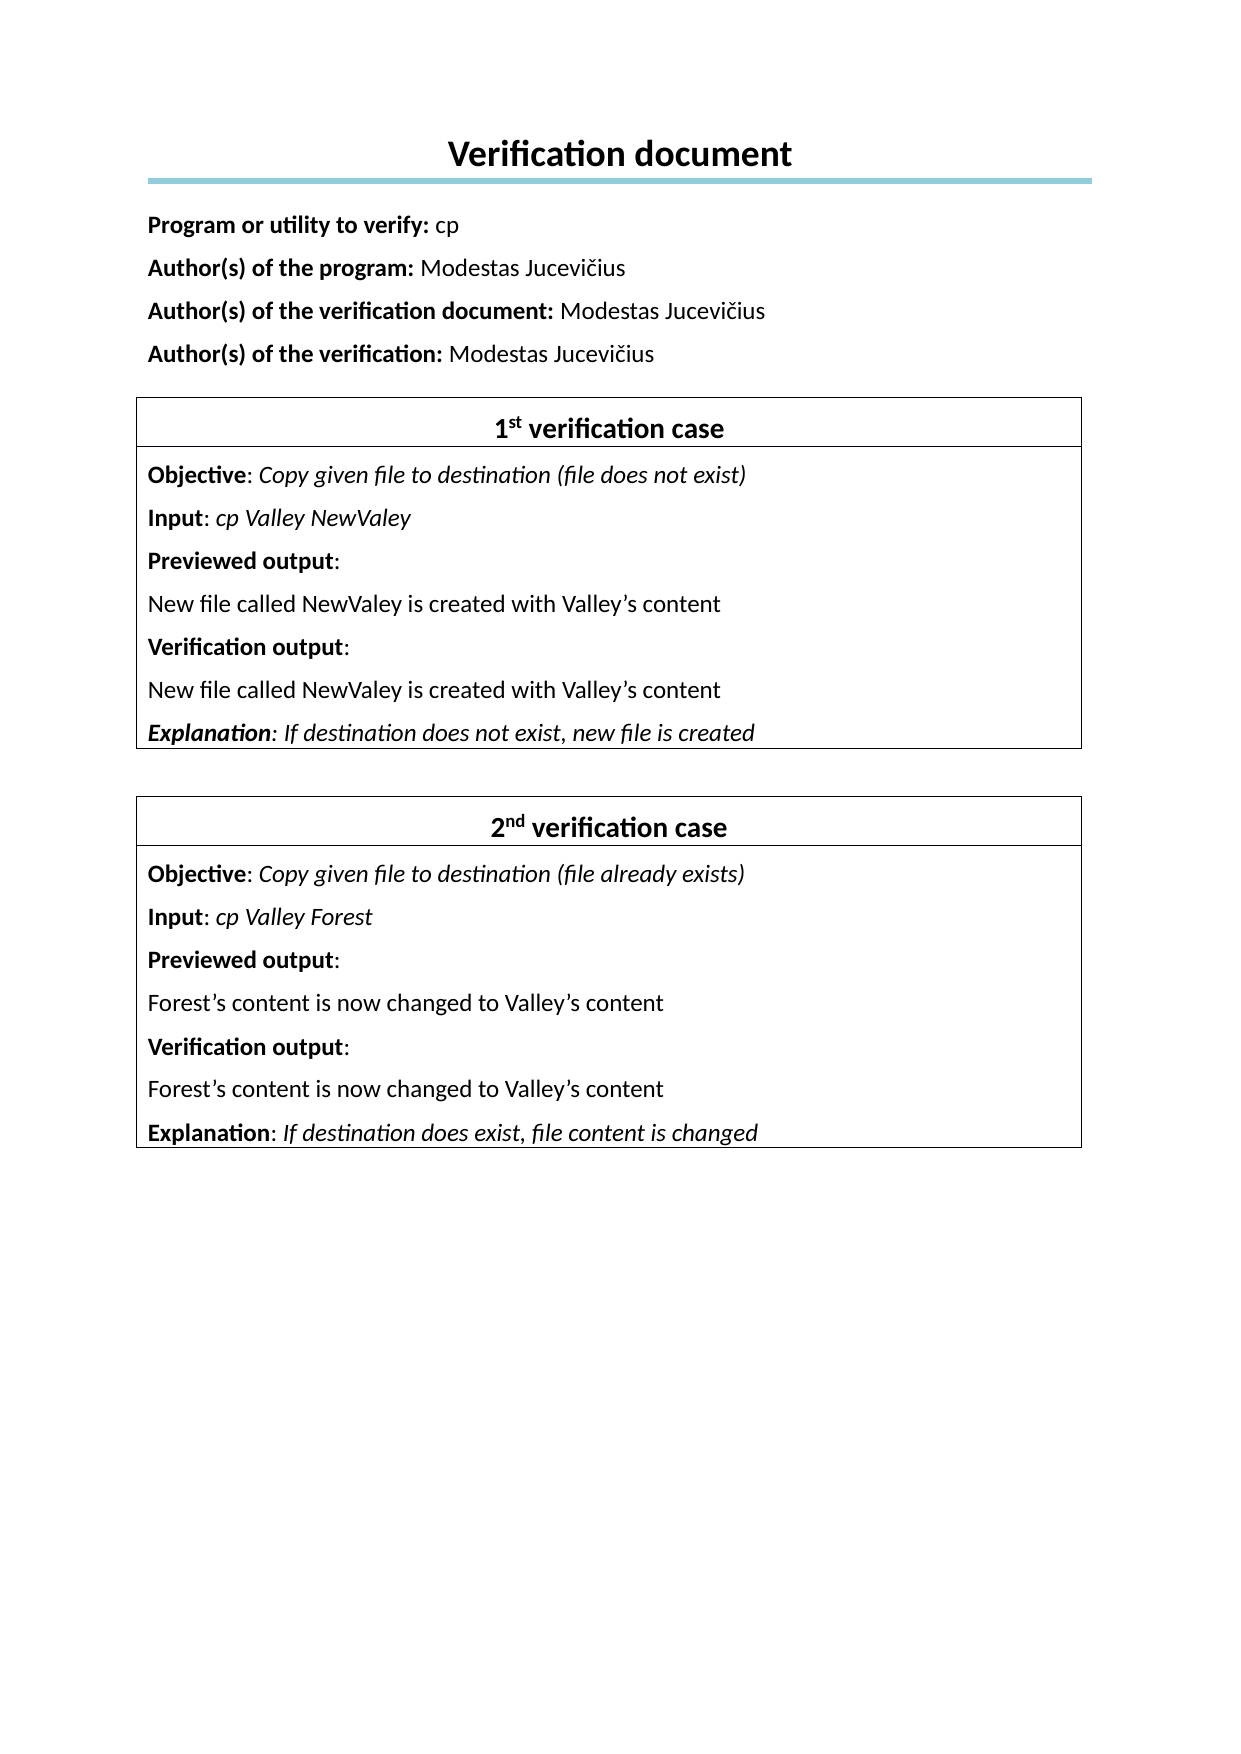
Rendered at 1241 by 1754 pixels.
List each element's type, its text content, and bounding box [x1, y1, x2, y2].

text Verification document [148, 130, 1092, 178]
text Author(s) of the verification document: Modestas Jucevičius [148, 295, 1092, 326]
text Program or utility to verify: cp [148, 209, 1092, 240]
table_cell Objective: Copy given file to destination (file does not exist) Input: cp Valley NewValey Previewed output: New file called NewValey is created with Valley’s content Verification output: New file called NewValey is created with Valley’s content Explanation: If destination does not exist, new file is created [137, 447, 1081, 748]
text Author(s) of the verification: Modestas Jucevičius [148, 338, 1092, 369]
table_header 1st verification case [137, 398, 1081, 446]
text Author(s) of the program: Modestas Jucevičius [148, 252, 1092, 283]
table_header 2nd verification case [137, 797, 1081, 845]
table_cell Objective: Copy given file to destination (file already exists) Input: cp Valley Forest Previewed output: Forest’s content is now changed to Valley’s content Verification output: Forest’s content is now changed to Valley’s content Explanation: If destination does exist, file content is changed [137, 846, 1081, 1147]
